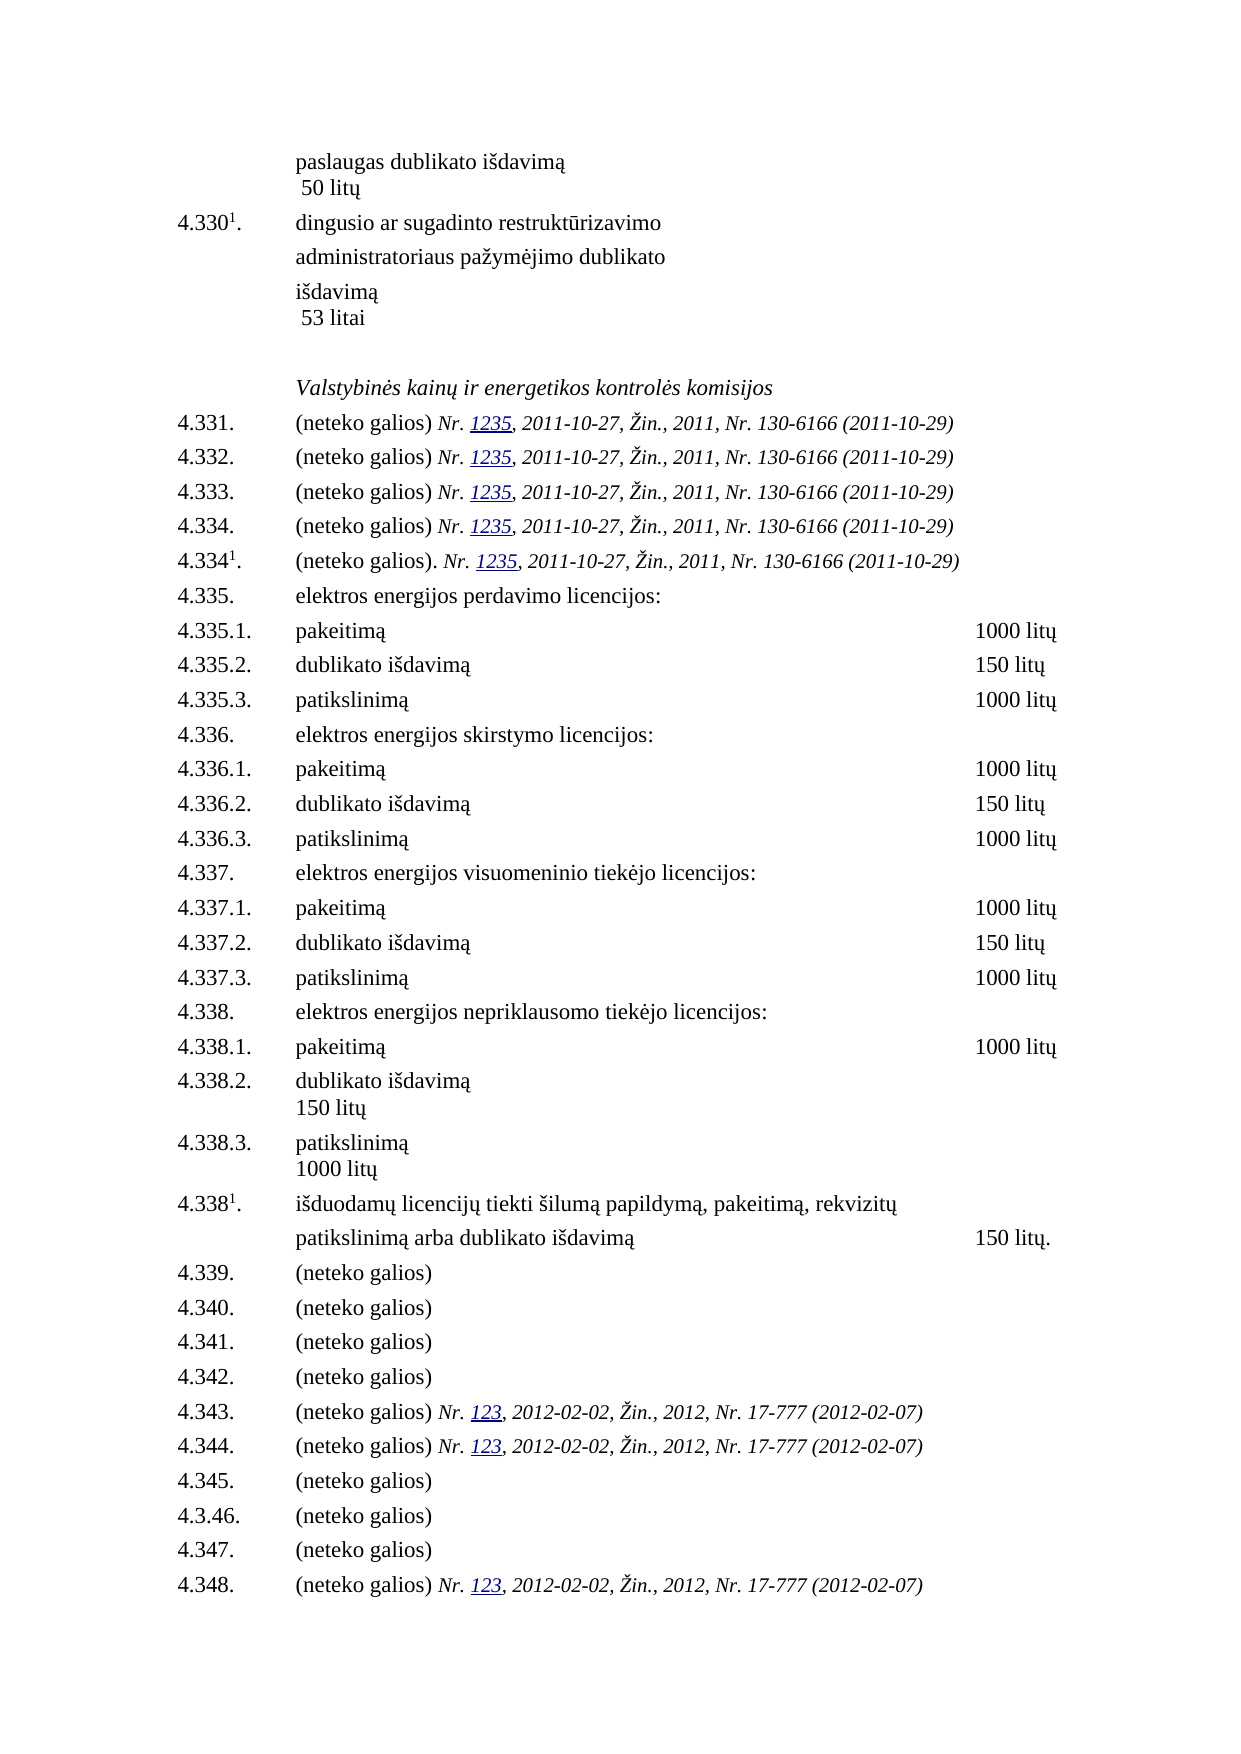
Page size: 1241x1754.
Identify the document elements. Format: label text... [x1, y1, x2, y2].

text 4.335.3. patikslinimą 1000 litų [177, 686, 1122, 712]
text 4.338. elektros energijos nepriklausomo tiekėjo licencijos: [177, 998, 1122, 1024]
text 4.344. (neteko galios) Nr. 123, 2012-02-02, Žin., 2012, Nr. 17-777 (2012-02-07) [177, 1432, 930, 1459]
text 4.332. (neteko galios) Nr. 1235, 2011-10-27, Žin., 2011, Nr. 130-6166 (2011-10-29) [177, 443, 1122, 469]
text 4.340. (neteko galios) [177, 1294, 945, 1320]
text 4.345. (neteko galios) [177, 1467, 945, 1493]
text 4.337.2. dublikato išdavimą 150 litų [177, 929, 1122, 955]
text 4.341. (neteko galios) [177, 1328, 945, 1355]
text 4.331. (neteko galios) Nr. 1235, 2011-10-27, Žin., 2011, Nr. 130-6166 (2011-10-29) [177, 408, 1122, 435]
text 4.335. elektros energijos perdavimo licencijos: [177, 582, 1122, 608]
text išdavimą 53 litai [177, 278, 945, 331]
text 4.338.2. dublikato išdavimą 150 litų [177, 1068, 945, 1120]
text 4.337.1. pakeitimą 1000 litų [177, 894, 1122, 921]
text 4.336.2. dublikato išdavimą 150 litų [177, 790, 1122, 816]
text 4.337.3. patikslinimą 1000 litų [177, 963, 1122, 990]
text 4.338.1. pakeitimą 1000 litų [177, 1033, 1122, 1059]
text 4.347. (neteko galios) [177, 1537, 945, 1563]
text 4.3381. išduodamų licencijų tiekti šilumą papildymą, pakeitimą, rekvizitų [177, 1190, 1107, 1216]
text 4.348. (neteko galios) Nr. 123, 2012-02-02, Žin., 2012, Nr. 17-777 (2012-02-07) [177, 1571, 945, 1598]
text 4.336.3. patikslinimą 1000 litų [177, 825, 1122, 851]
text 4.333. (neteko galios) Nr. 1235, 2011-10-27, Žin., 2011, Nr. 130-6166 (2011-10-29) [177, 478, 1122, 504]
text 4.338.3. patikslinimą 1000 litų [177, 1129, 945, 1181]
text Valstybinės kainų ir energetikos kontrolės komisijos [177, 374, 945, 400]
text 4.3.46. (neteko galios) [177, 1502, 945, 1528]
text 4.343. (neteko galios) Nr. 123, 2012-02-02, Žin., 2012, Nr. 17-777 (2012-02-07) [177, 1398, 930, 1424]
text paslaugas dublikato išdavimą 50 litų [177, 148, 945, 200]
text 4.335.1. pakeitimą 1000 litų [177, 617, 1122, 643]
text 4.3301. dingusio ar sugadinto restruktūrizavimo [177, 209, 1122, 235]
text patikslinimą arba dublikato išdavimą 150 litų. [177, 1224, 1107, 1251]
text administratoriaus pažymėjimo dublikato [177, 243, 1122, 270]
text 4.334. (neteko galios) Nr. 1235, 2011-10-27, Žin., 2011, Nr. 130-6166 (2011-10-29) [177, 513, 1122, 539]
text 4.339. (neteko galios) [177, 1259, 945, 1285]
text 4.335.2. dublikato išdavimą 150 litų [177, 651, 1122, 678]
text 4.336.1. pakeitimą 1000 litų [177, 755, 1122, 782]
text 4.342. (neteko galios) [177, 1363, 945, 1389]
text 4.3341. (neteko galios). Nr. 1235, 2011-10-27, Žin., 2011, Nr. 130-6166 (2011-10-29) [177, 547, 1122, 574]
text 4.336. elektros energijos skirstymo licencijos: [177, 721, 1122, 747]
text 4.337. elektros energijos visuomeninio tiekėjo licencijos: [177, 859, 1122, 886]
